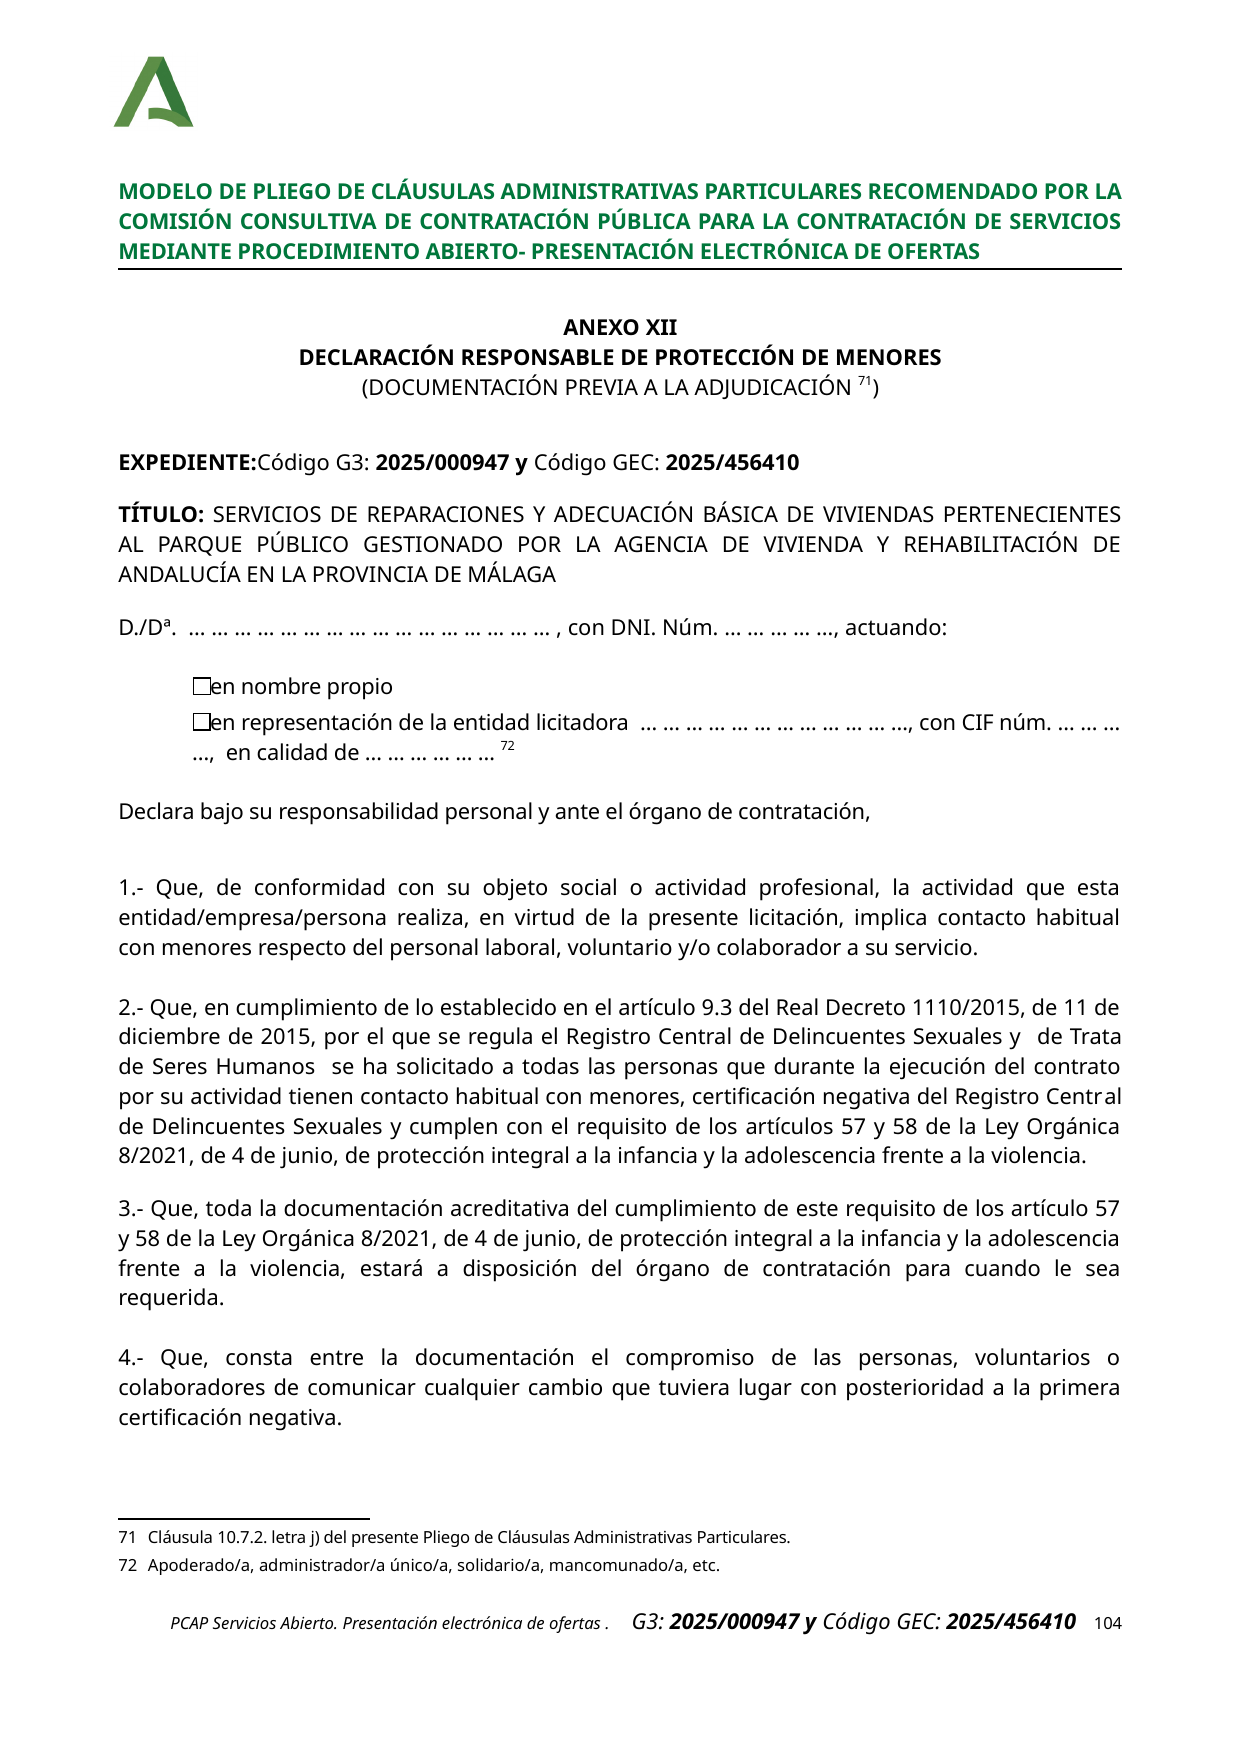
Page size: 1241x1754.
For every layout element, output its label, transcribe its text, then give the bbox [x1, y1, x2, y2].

text TÍTULO: SERVICIOS DE REPARACIONES Y ADECUACIÓN BÁSICA DE VIVIENDAS PERTENECIENTES AL PARQUE PÚBLICO GESTIONADO POR LA AGENCIA DE VIVIENDA Y REHABILITACIÓN DE ANDALUCÍA EN LA PROVINCIA DE MÁLAGA [118, 499, 1122, 589]
picture [109, 52, 198, 131]
text 4.- Que, consta entre la documentación el compromiso de las personas, voluntarios o colaboradores de comunicar cualquier cambio que tuviera lugar con posterioridad a la primera certificación negativa. [118, 1342, 1122, 1431]
text 1.- Que, de conformidad con su objeto social o actividad profesional, la actividad que esta entidad/empresa/persona realiza, en virtud de la presente licitación, implica contacto habitual con menores respecto del personal laboral, voluntario y/o colaborador a su servicio. [118, 872, 1122, 962]
text DECLARACIÓN RESPONSABLE DE PROTECCIÓN DE MENORES [118, 342, 1122, 372]
text EXPEDIENTE:Código G3: 2025/000947 y Código GEC: 2025/456410 [118, 447, 1122, 477]
text 3.- Que, toda la documentación acreditativa del cumplimiento de este requisito de los artículo 57 y 58 de la Ley Orgánica 8/2021, de 4 de junio, de protección integral a la infancia y la adolescencia frente a la violencia, estará a disposición del órgano de contratación para cuando le sea requerida. [118, 1193, 1122, 1312]
text D./Dª. … … … … … … … … … … … … … … … … , con DNI. Núm. … … … … …, actuando: [118, 612, 1122, 641]
text MODELO DE PLIEGO DE CLÁUSULAS ADMINISTRATIVAS PARTICULARES RECOMENDADO POR LA COMISIÓN CONSULTIVA DE CONTRATACIÓN PÚBLICA PARA LA CONTRATACIÓN DE SERVICIOS MEDIANTE PROCEDIMIENTO ABIERTO- PRESENTACIÓN ELECTRÓNICA DE OFERTAS [118, 176, 1122, 268]
text Declara bajo su responsabilidad personal y ante el órgano de contratación, [118, 796, 1122, 826]
text Cláusula 10.7.2. letra j) del presente Pliego de Cláusulas Administrativas Particulares. [118, 1525, 1122, 1548]
text 2.- Que, en cumplimiento de lo establecido en el artículo 9.3 del Real Decreto 1110/2015, de 11 de diciembre de 2015, por el que se regula el Registro Central de Delincuentes Sexuales y de Trata de Seres Humanos se ha solicitado a todas las personas que durante la ejecución del contrato por su actividad tienen contacto habitual con menores, certificación negativa del Registro Central de Delincuentes Sexuales y cumplen con el requisito de los artículos 57 y 58 de la Ley Orgánica 8/2021, de 4 de junio, de protección integral a la infancia y la adolescencia frente a la violencia. [118, 991, 1122, 1170]
text Apoderado/a, administrador/a único/a, solidario/a, mancomunado/a, etc. [118, 1554, 1122, 1577]
text (DOCUMENTACIÓN PREVIA A LA ADJUDICACIÓN ) [118, 372, 1122, 402]
text en representación de la entidad licitadora … … … … … … … … … … … …, con CIF núm. … … … …, en calidad de … … … … … … [192, 707, 1122, 767]
text en nombre propio [192, 671, 1122, 701]
text ANEXO XII [118, 312, 1122, 342]
